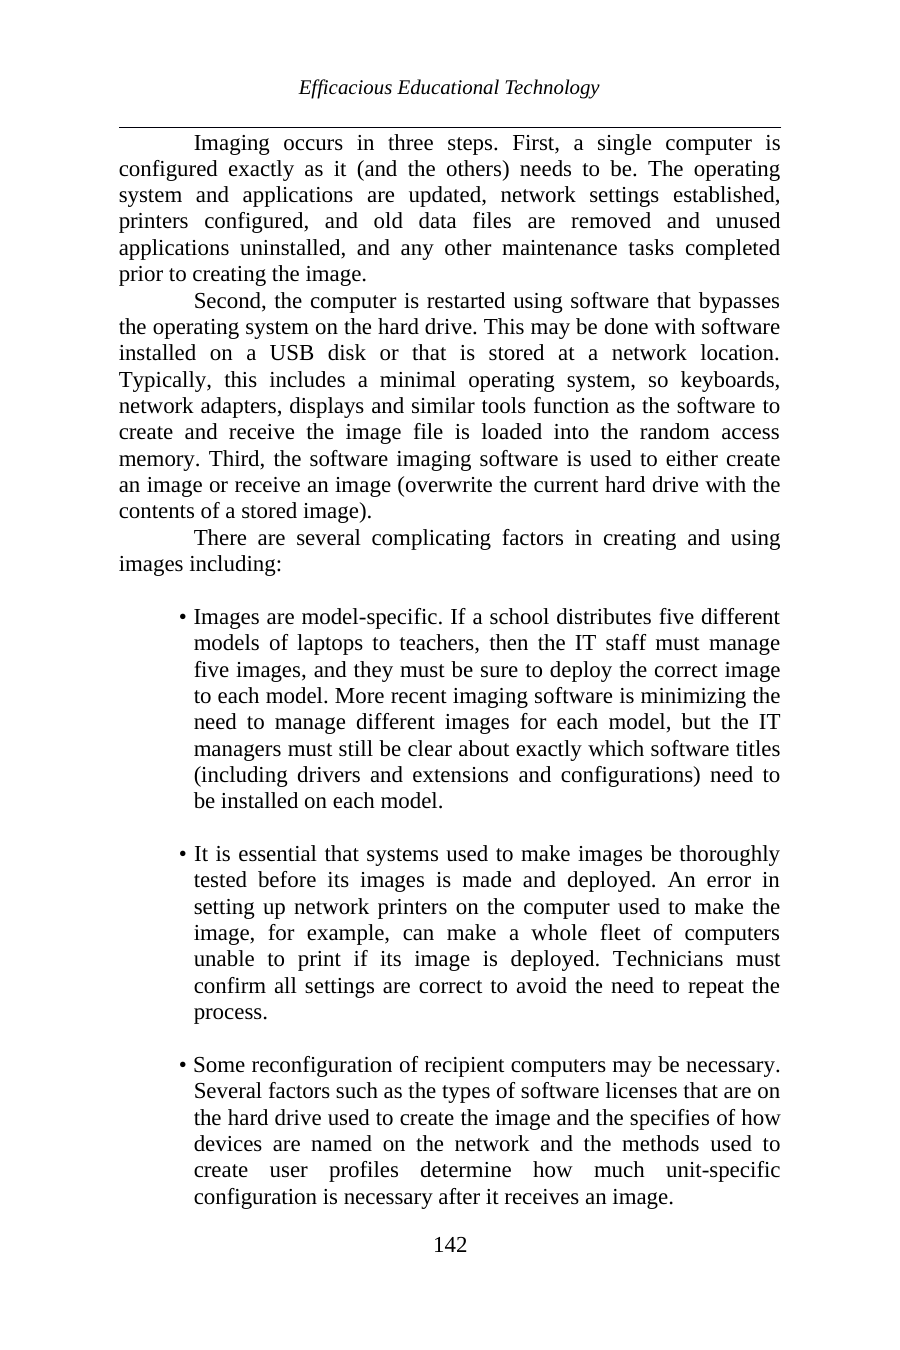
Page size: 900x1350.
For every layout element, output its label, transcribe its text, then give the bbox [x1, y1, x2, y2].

text There are several complicating factors in creating and using images including: [118, 524, 781, 577]
text Second, the computer is restarted using software that bypasses the operating system on the hard drive. This may be done with software installed on a USB disk or that is stored at a network location. Typically, this includes a minimal operating system, so keyboards, network adapters, displays and similar tools function as the software to create and receive the image file is loaded into the random access memory. Third, the software imaging software is used to either create an image or receive an image (overwrite the current hard drive with the contents of a stored image). [118, 287, 781, 524]
text • It is essential that systems used to make images be thoroughly tested before its images is made and deployed. An error in setting up network printers on the computer used to make the image, for example, can make a whole fleet of computers unable to print if its image is deployed. Technicians must confirm all settings are correct to avoid the need to repeat the process. [178, 840, 781, 1024]
text Imaging occurs in three steps. First, a single computer is configured exactly as it (and the others) needs to be. The operating system and applications are updated, network settings established, printers configured, and old data files are removed and unused applications uninstalled, and any other maintenance tasks completed prior to creating the image. [118, 128, 781, 287]
text • Images are model-specific. If a school distributes five different models of laptops to teachers, then the IT staff must manage five images, and they must be sure to deploy the correct image to each model. More recent imaging software is minimizing the need to manage different images for each model, but the IT managers must still be clear about exactly which software titles (including drivers and extensions and configurations) need to be installed on each model. [178, 603, 781, 814]
text • Some reconfiguration of recipient computers may be necessary. Several factors such as the types of software licenses that are on the hard drive used to create the image and the specifies of how devices are named on the network and the methods used to create user profiles determine how much unit-specific configuration is necessary after it receives an image. [178, 1051, 781, 1209]
